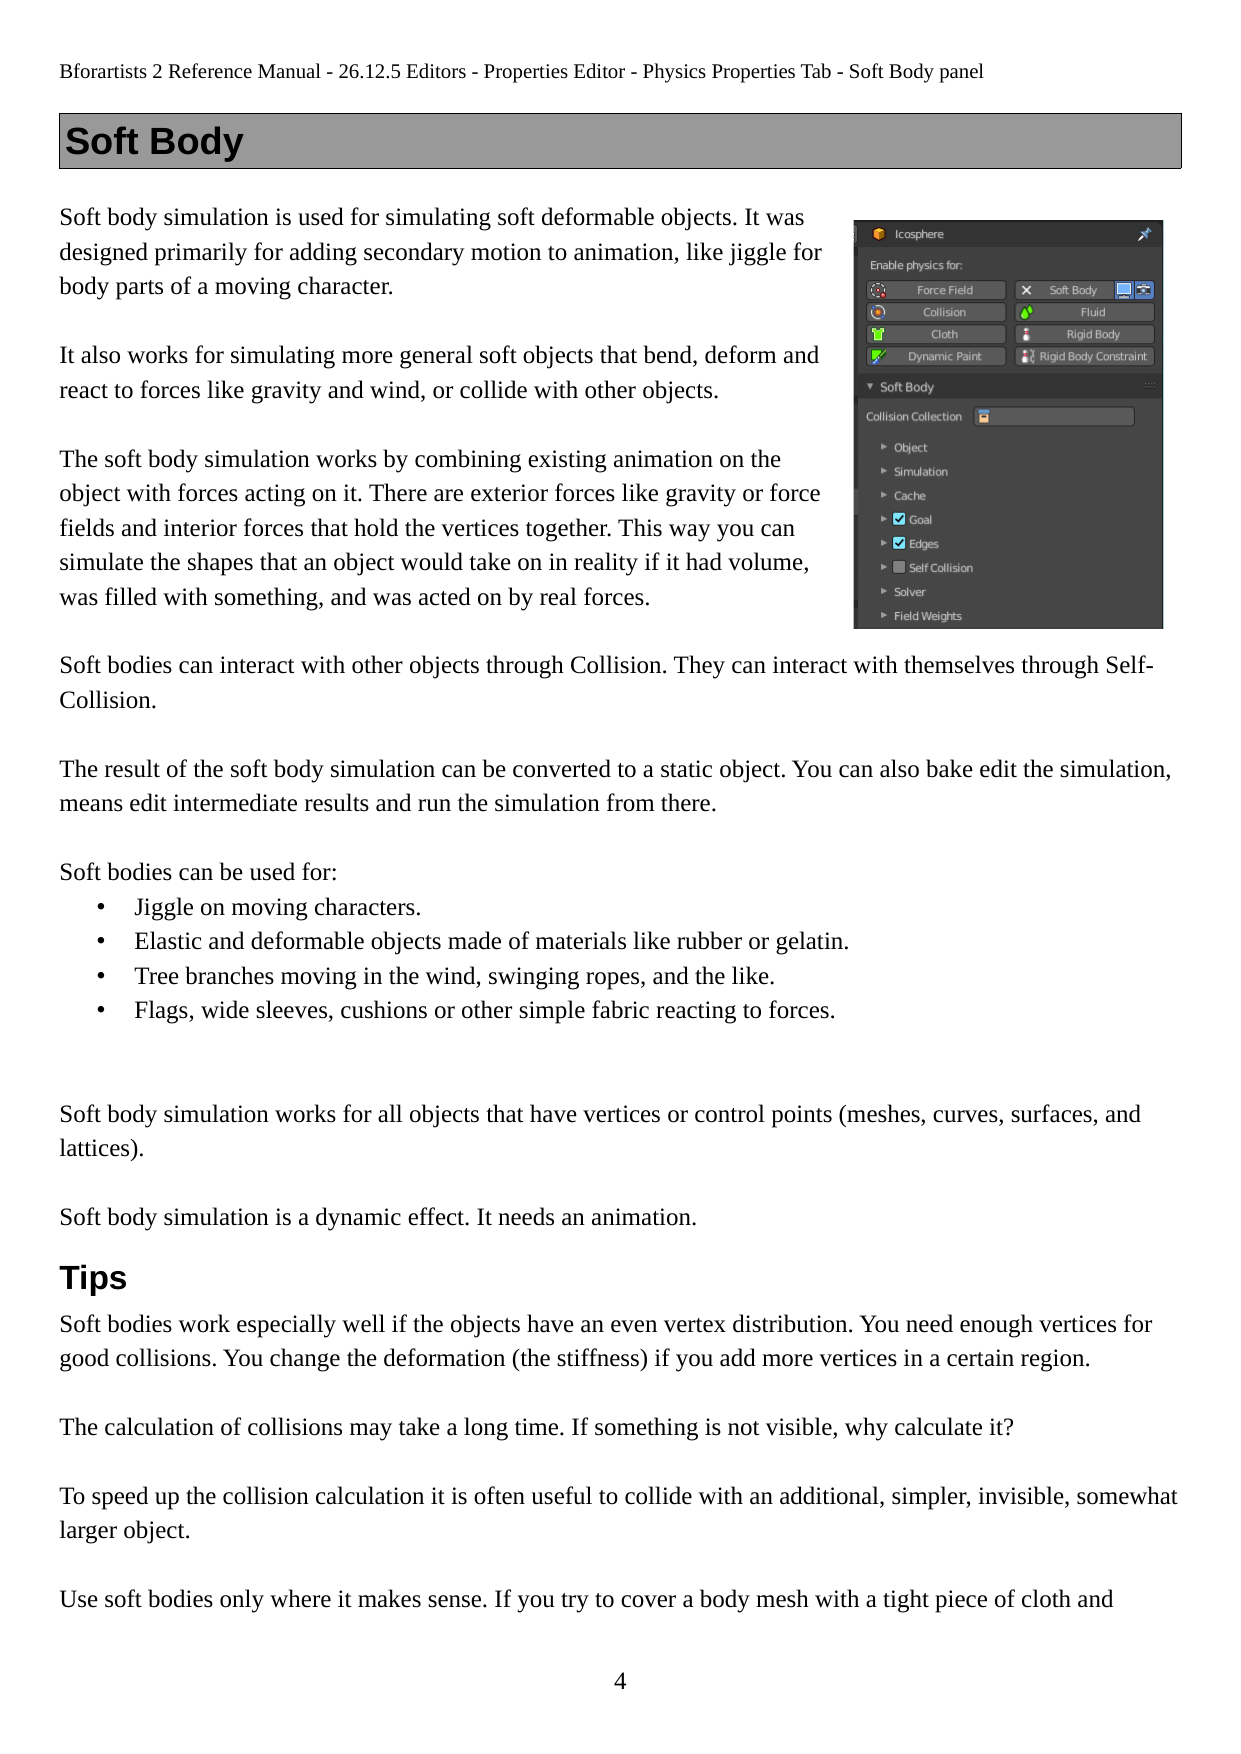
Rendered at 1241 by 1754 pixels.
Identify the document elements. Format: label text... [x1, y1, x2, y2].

text Soft bodies work especially well if the objects have an even vertex distribution. You need enough vertices for good collisions. You change the deformation (the stiffness) if you add more vertices in a certain region. [59, 1309, 1181, 1372]
list Jiggle on moving characters. [97, 892, 1181, 921]
text Soft body simulation is a dynamic effect. It needs an animation. [59, 1202, 1181, 1231]
table_header Soft Body [60, 114, 1181, 168]
text To speed up the collision calculation it is often useful to collide with an additional, simpler, invisible, somewhat larger object. [59, 1481, 1181, 1544]
text The result of the soft body simulation can be converted to a static object. You can also bake edit the simulation, means edit intermediate results and run the simulation from there. [59, 754, 1181, 817]
text Soft body simulation is used for simulating soft deformable objects. It was designed primarily for adding secondary motion to animation, like jiggle for body parts of a moving character. [59, 202, 1181, 300]
text Soft bodies can be used for: [59, 857, 1181, 886]
text Soft body simulation works for all objects that have vertices or control points (meshes, curves, surfaces, and lattices). [59, 1099, 1181, 1162]
list Elastic and deformable objects made of materials like rubber or gelatin. [97, 926, 1181, 955]
text It also works for simulating more general soft objects that bend, deform and react to forces like gravity and wind, or collide with other objects. [59, 340, 853, 403]
text Use soft bodies only where it makes sense. If you try to cover a body mesh with a tight piece of cloth and [59, 1584, 1181, 1613]
text Soft bodies can interact with other objects through Collision. They can interact with themselves through Self-Collision. [59, 651, 1181, 714]
text The soft body simulation works by combining existing animation on the object with forces acting on it. There are exterior forces like gravity or force fields and interior forces that hold the vertices together. This way you can simulate the shapes that an object would take on in reality if it had volume, was filled with something, and was acted on by real forces. [59, 444, 853, 610]
list Flags, wide sleeves, cushions or other simple fabric reacting to forces. [97, 995, 1181, 1024]
subtitle Tips [59, 1258, 1181, 1296]
text The calculation of collisions may take a long time. If something is not visible, why calculate it? [59, 1412, 1181, 1441]
list Tree branches moving in the wind, swinging ropes, and the like. [97, 961, 1181, 990]
picture [853, 220, 1164, 629]
